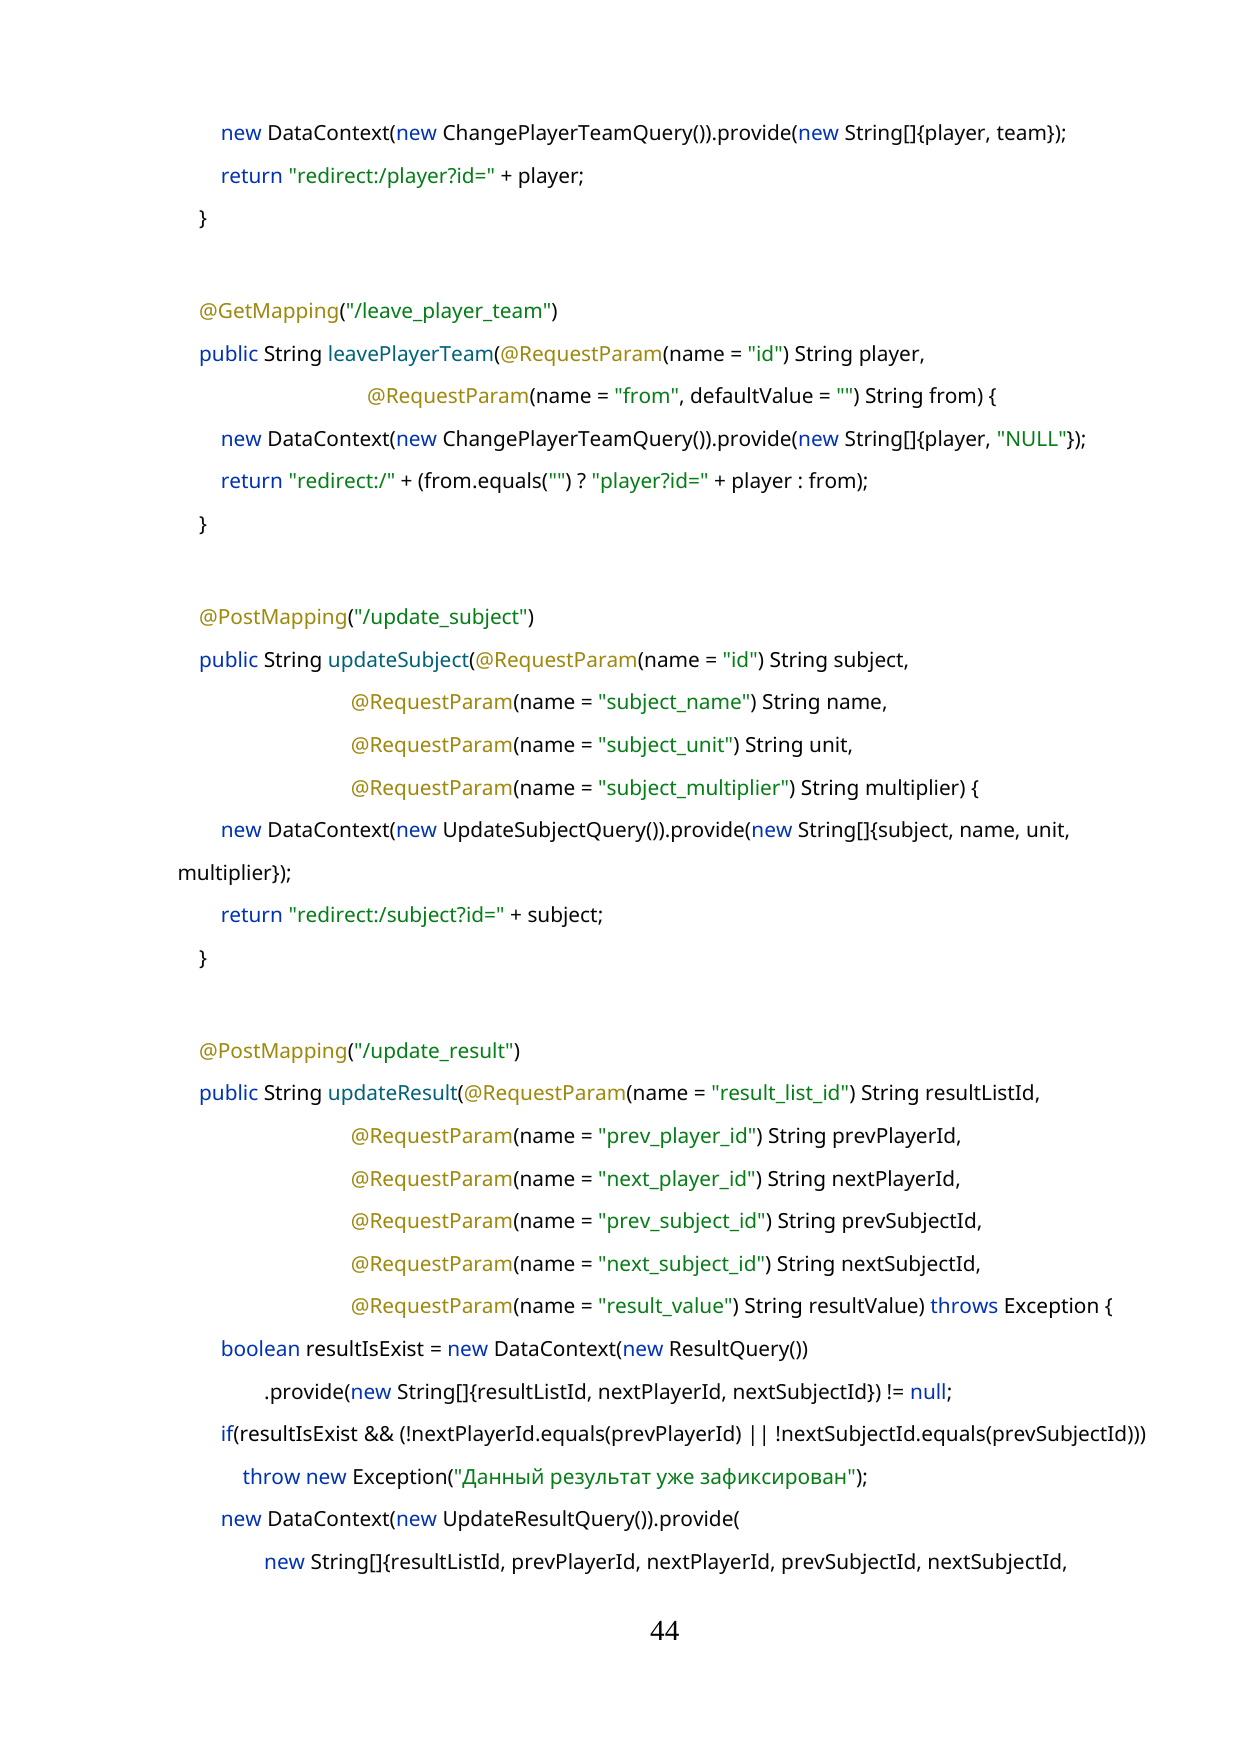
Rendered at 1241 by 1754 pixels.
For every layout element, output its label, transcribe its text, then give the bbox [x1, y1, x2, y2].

text new DataContext(new ChangePlayerTeamQuery()).provide(new String[]{player, team}); return "redirect:/player?id=" + player; } @GetMapping("/leave_player_team") public String leavePlayerTeam(@RequestParam(name = "id") String player, @RequestParam(name = "from", defaultValue = "") String from) { new DataContext(new ChangePlayerTeamQuery()).provide(new String[]{player, "NULL"}); return "redirect:/" + (from.equals("") ? "player?id=" + player : from); } @PostMapping("/update_subject") public String updateSubject(@RequestParam(name = "id") String subject, @RequestParam(name = "subject_name") String name, @RequestParam(name = "subject_unit") String unit, @RequestParam(name = "subject_multiplier") String multiplier) { new DataContext(new UpdateSubjectQuery()).provide(new String[]{subject, name, unit, multiplier}); return "redirect:/subject?id=" + subject; } @PostMapping("/update_result") public String updateResult(@RequestParam(name = "result_list_id") String resultListId, @RequestParam(name = "prev_player_id") String prevPlayerId, @RequestParam(name = "next_player_id") String nextPlayerId, @RequestParam(name = "prev_subject_id") String prevSubjectId, @RequestParam(name = "next_subject_id") String nextSubjectId, @RequestParam(name = "result_value") String resultValue) throws Exception { boolean resultIsExist = new DataContext(new ResultQuery()) .provide(new String[]{resultListId, nextPlayerId, nextSubjectId}) != null; if(resultIsExist && (!nextPlayerId.equals(prevPlayerId) || !nextSubjectId.equals(prevSubjectId))) throw new Exception("Данный результат уже зафиксирован"); new DataContext(new UpdateResultQuery()).provide( new String[]{resultListId, prevPlayerId, nextPlayerId, prevSubjectId, nextSubjectId, [177, 118, 1152, 1576]
